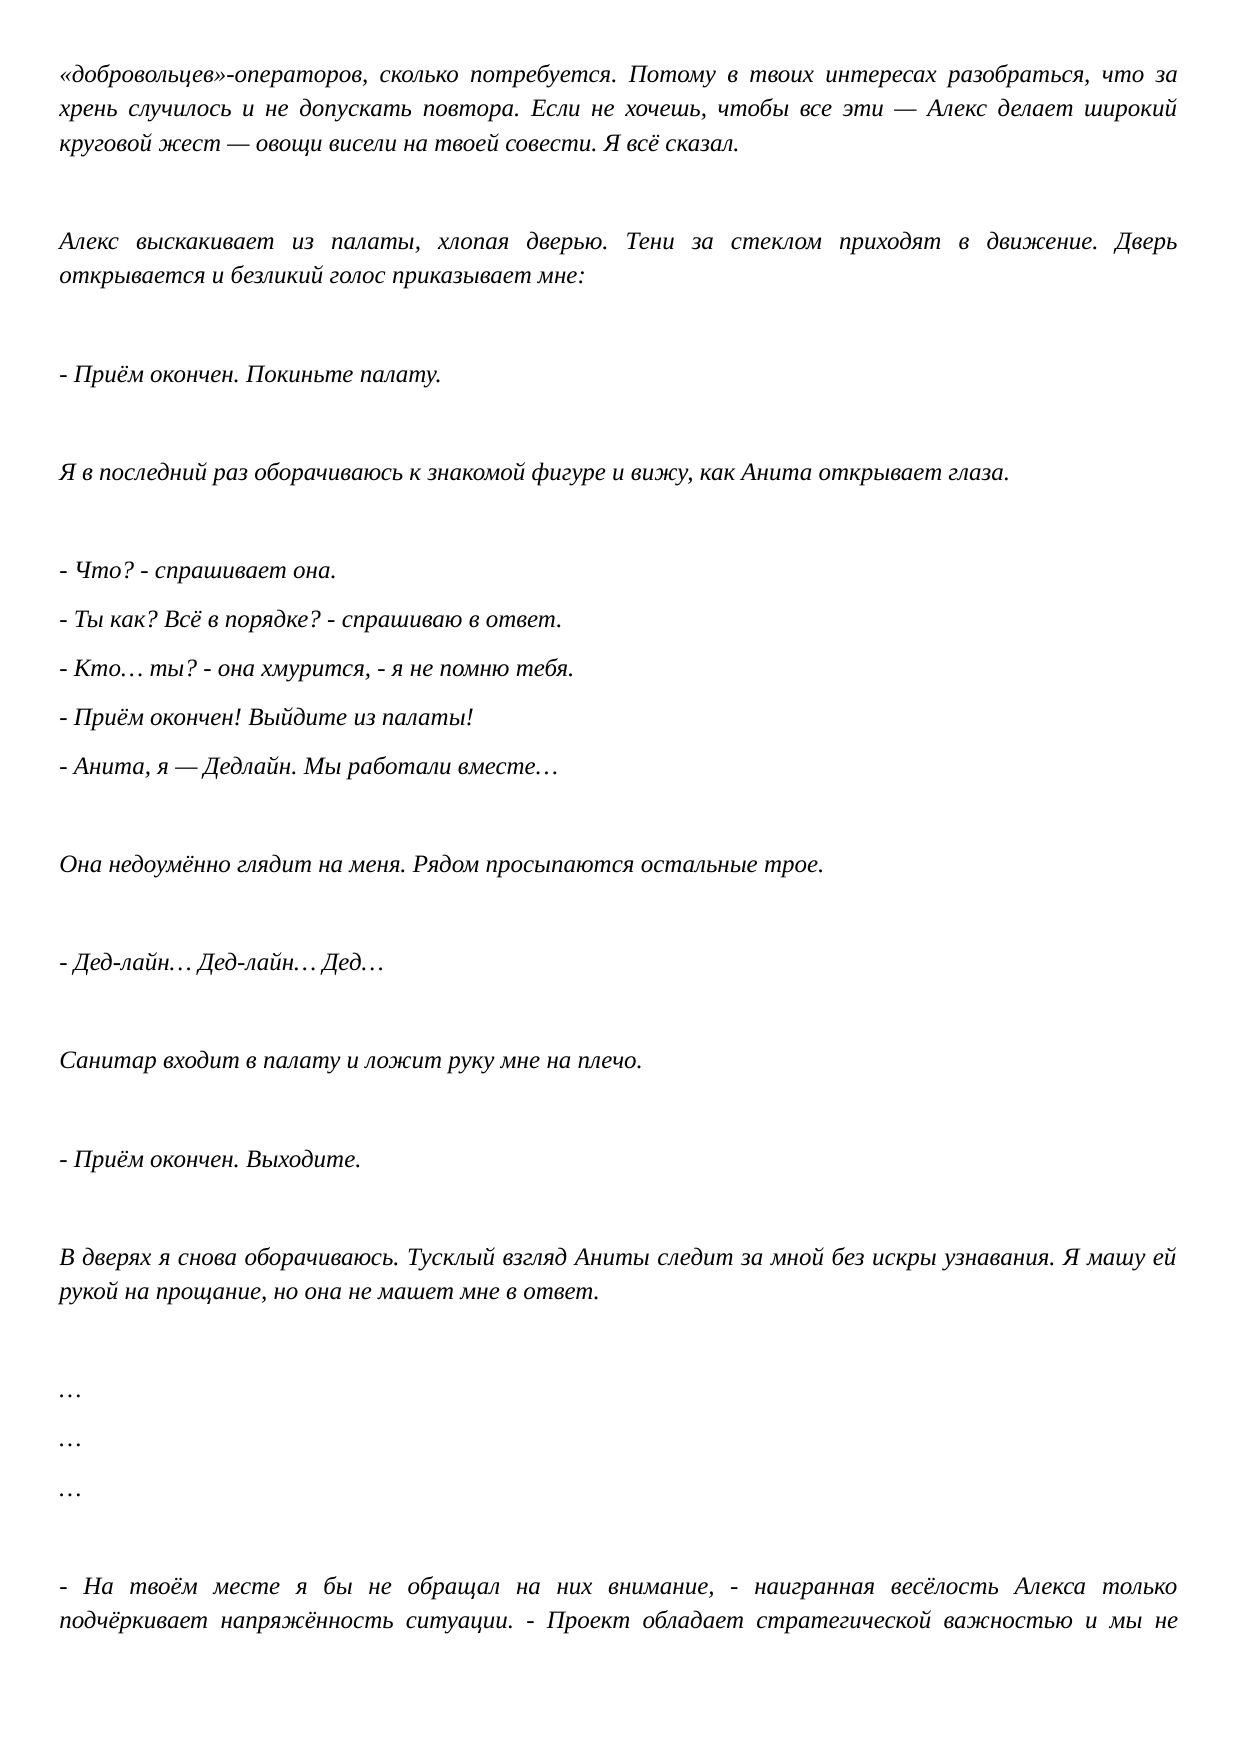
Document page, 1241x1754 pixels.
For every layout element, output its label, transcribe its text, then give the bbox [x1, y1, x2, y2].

text - Анита, я — Дедлайн. Мы работали вместе… [59, 751, 1181, 780]
text … [59, 1423, 1181, 1452]
text … [59, 1374, 1181, 1403]
text - Приём окончен! Выйдите из палаты! [59, 702, 1181, 731]
text Я в последний раз оборачиваюсь к знакомой фигуре и вижу, как Анита открывает глаза. [59, 457, 1181, 486]
text - Дед-лайн… Дед-лайн… Дед… [59, 947, 1181, 976]
text - Ты как? Всё в порядке? - спрашиваю в ответ. [59, 604, 1181, 633]
text - Приём окончен. Выходите. [59, 1144, 1181, 1172]
text «добровольцев»-операторов, сколько потребуется. Потому в твоих интересах разобраться, что за хрень случилось и не допускать повтора. Если не хочешь, чтобы все эти — Алекс делает широкий круговой жест — овощи висели на твоей совести. Я всё сказал. [59, 59, 1181, 157]
text - Приём окончен. Покиньте палату. [59, 359, 1181, 387]
text … [59, 1473, 1181, 1501]
text - Кто… ты? - она хмурится, - я не помню тебя. [59, 653, 1181, 682]
text Санитар входит в палату и ложит руку мне на плечо. [59, 1046, 1181, 1074]
text - На твоём месте я бы не обращал на них внимание, - наигранная весёлость Алекса только подчёркивает напряжённость ситуации. - Проект обладает стратегической важностью и мы не [59, 1571, 1181, 1634]
text - Что? - спрашивает она. [59, 555, 1181, 584]
text Она недоумённо глядит на меня. Рядом просыпаются остальные трое. [59, 849, 1181, 878]
text Алекс выскакивает из палаты, хлопая дверью. Тени за стеклом приходят в движение. Дверь открывается и безликий голос приказывает мне: [59, 226, 1181, 289]
text В дверях я снова оборачиваюсь. Тусклый взгляд Аниты следит за мной без искры узнавания. Я машу ей рукой на прощание, но она не машет мне в ответ. [59, 1242, 1181, 1305]
